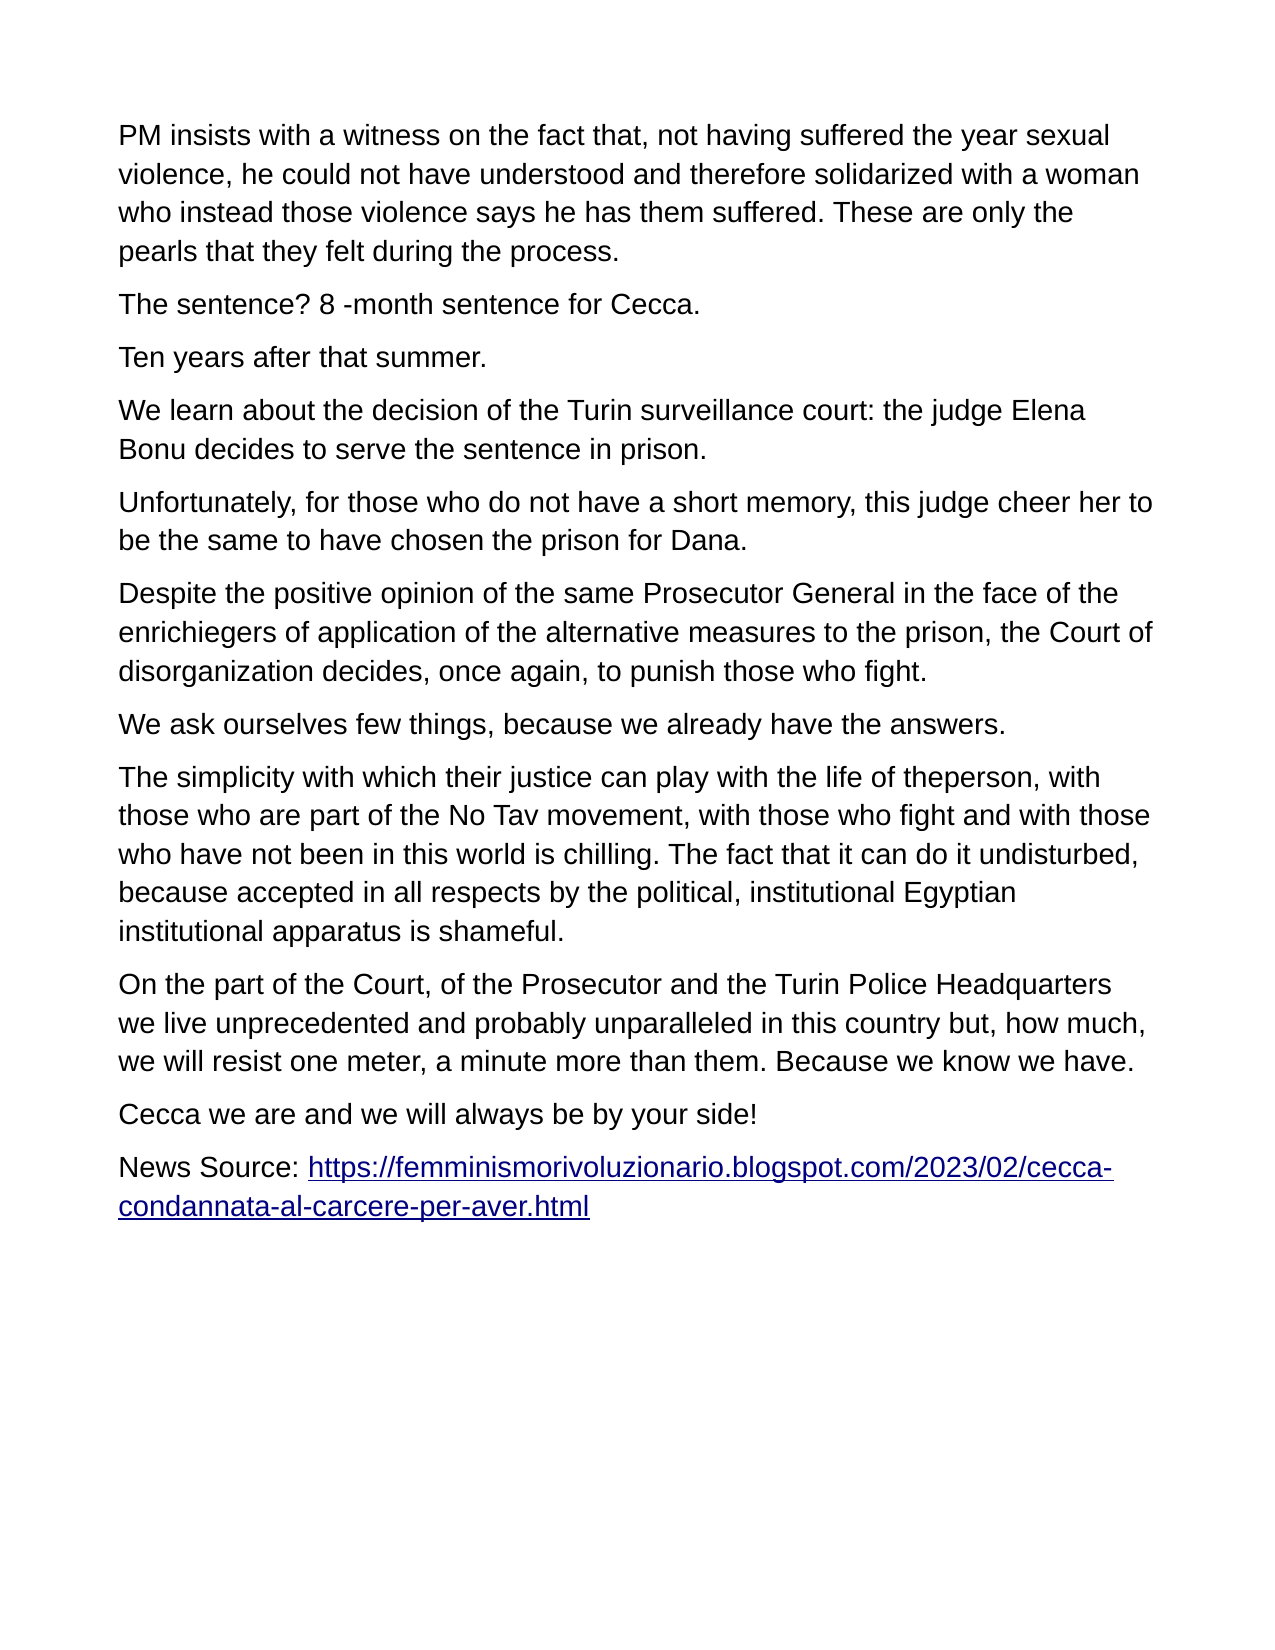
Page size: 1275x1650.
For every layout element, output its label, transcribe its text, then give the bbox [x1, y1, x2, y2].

text On the part of the Court, of the Prosecutor and the Turin Police Headquarters we live unprecedented and probably unparalleled in this country but, how much, we will resist one meter, a minute more than them. Because we know we have. [118, 967, 1157, 1078]
text Ten years after that summer. [118, 340, 1157, 373]
text We learn about the decision of the Turin surveillance court: the judge Elena Bonu decides to serve the sentence in prison. [118, 393, 1157, 465]
text News Source: https://femminismorivoluzionario.blogspot.com/2023/02/cecca-condannata-al-carcere-per-aver.html [118, 1150, 1157, 1222]
text The simplicity with which their justice can play with the life of theperson, with those who are part of the No Tav movement, with those who fight and with those who have not been in this world is chilling. The fact that it can do it undisturbed, because accepted in all respects by the political, institutional Egyptian institutional apparatus is shameful. [118, 760, 1157, 947]
text Unfortunately, for those who do not have a short memory, this judge cheer her to be the same to have chosen the prison for Dana. [118, 485, 1157, 557]
text The sentence? 8 -month sentence for Cecca. [118, 287, 1157, 320]
text We ask ourselves few things, because we already have the answers. [118, 707, 1157, 740]
text Despite the positive opinion of the same Prosecutor General in the face of the enrichiegers of application of the alternative measures to the prison, the Court of disorganization decides, once again, to punish those who fight. [118, 576, 1157, 687]
text PM insists with a witness on the fact that, not having suffered the year sexual violence, he could not have understood and therefore solidarized with a woman who instead those violence says he has them suffered. These are only the pearls that they felt during the process. [118, 118, 1157, 267]
text Cecca we are and we will always be by your side! [118, 1097, 1157, 1131]
